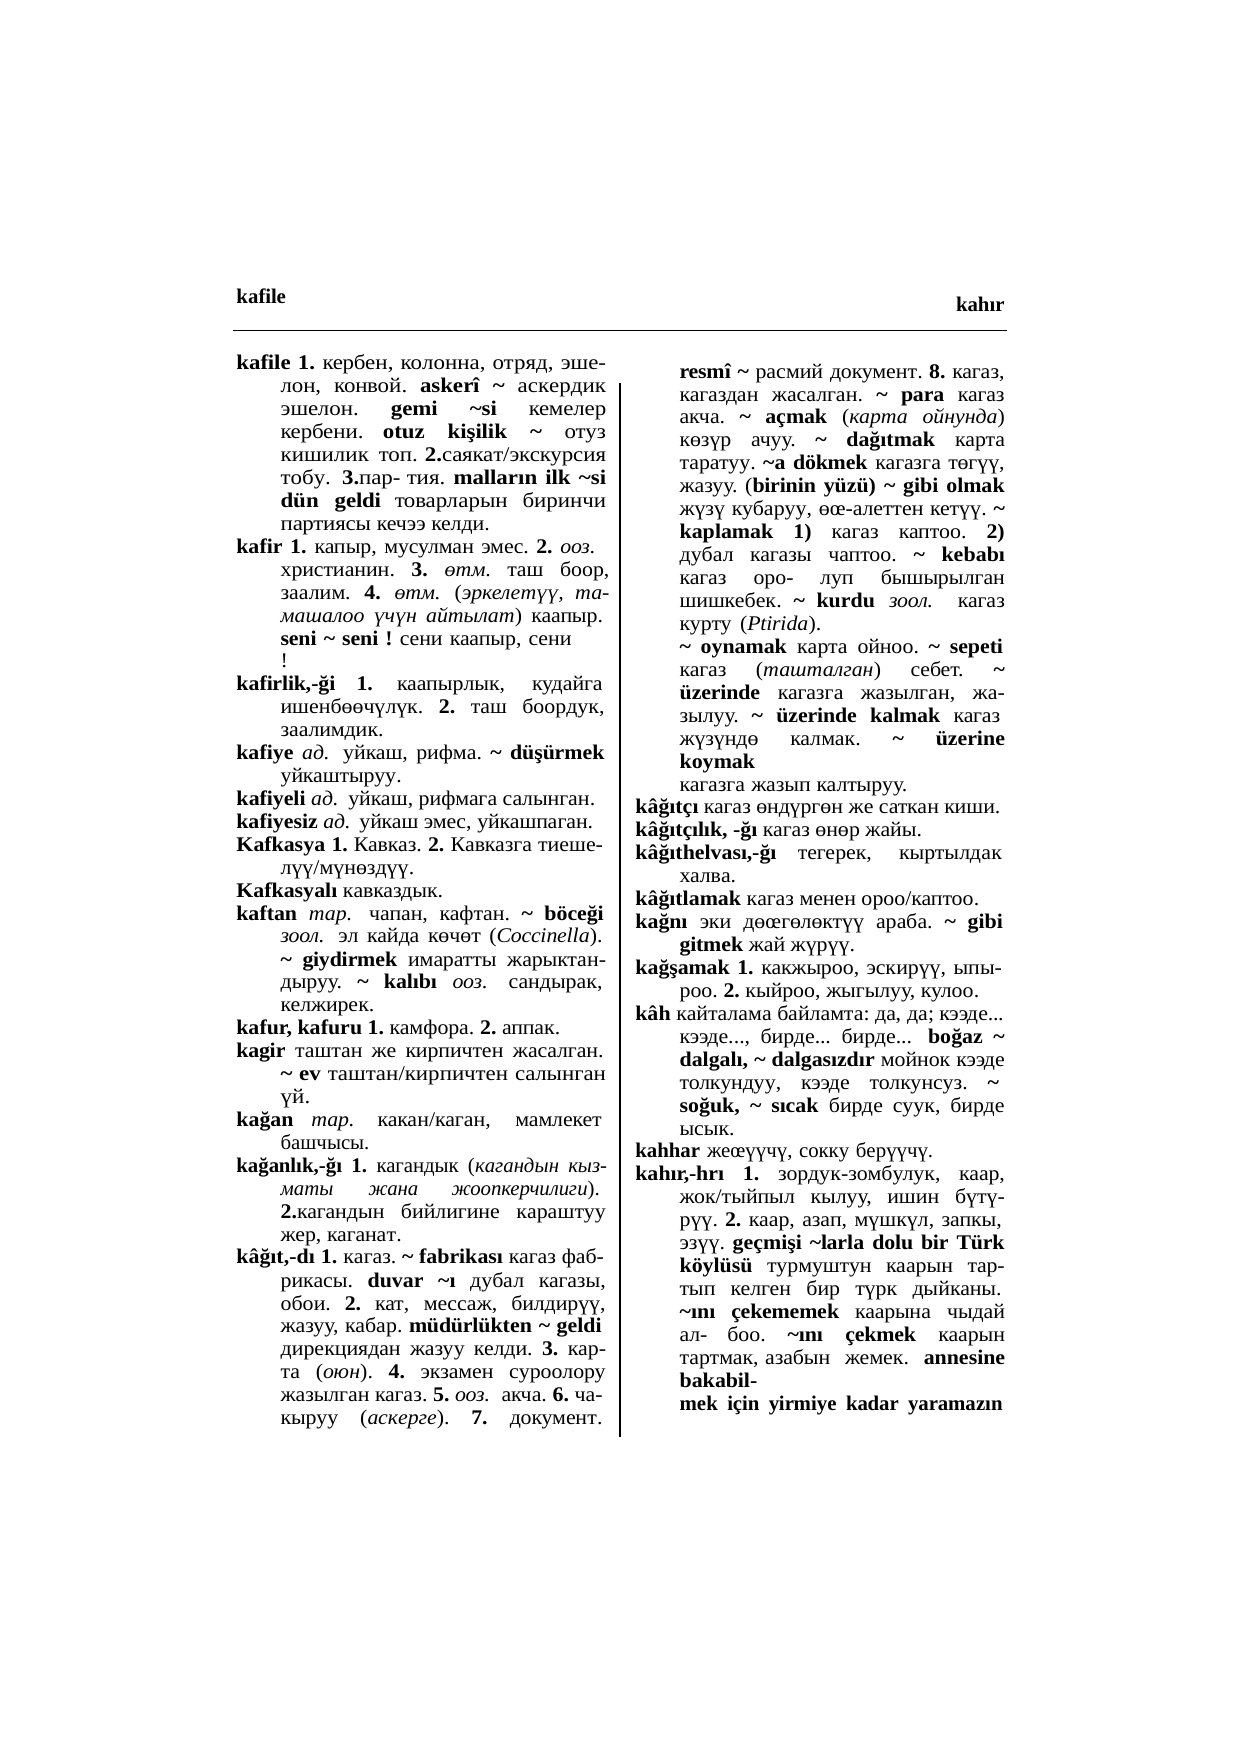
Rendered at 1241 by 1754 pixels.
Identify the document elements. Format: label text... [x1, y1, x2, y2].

text зоол. эл кайда көчөт (Coccinella). [280, 924, 606, 948]
text рикасы. duvar ~ı дубал кагазы, обои. 2. кат, мессаж, билдирүү, жазуу, кабар. müdürlükten ~ geldi [280, 1269, 606, 1337]
text kağşamak 1. какжыроо, эскирүү, ыпы- роо. 2. кыйроо, жыгылуу, кулоо. [635, 956, 1037, 1002]
text ~ını çekememek каарына чыдай ал- боо. ~ını çekmek каарын тартмак, азабын жемек. annesine bakabil- [679, 1300, 1005, 1392]
text kâğıtçılık, -ğı кагаз өнөр жайы. [635, 818, 1065, 841]
text уйкаштыруу. [280, 764, 404, 787]
text mek için yirmiye kadar yaramazın [679, 1392, 1005, 1415]
text soğuk, ~ sıcak бирде суук, бирде ысык. [679, 1094, 1004, 1139]
text 2.кагандын бийлигине караштуу жер, каганат. [280, 1200, 606, 1246]
text kagir таштан же кирпичтен жасалган. [236, 1039, 609, 1062]
text дирекциядан жазуу келди. 3. кар- та (оюн). 4. экзамен суроолору жазылган кагаз. 5. ооз. акча. 6. ча- [280, 1337, 606, 1406]
text кагазга жазып калтыруу. [679, 773, 912, 796]
text келжирек. [280, 993, 377, 1016]
text kafur, kafuru 1. камфора. 2. аппак. [236, 1016, 609, 1039]
text kâğıthelvası,-ğı тегерек, кыртылдак халва. [635, 841, 1004, 887]
text kâğıtçı кагаз өндүргөн же саткан киши. [635, 796, 1042, 818]
text башчысы. [280, 1131, 373, 1154]
text kahhar жеœүүчү, сокку берүүчү. [635, 1139, 1065, 1162]
text kaftan тар. чапан, кафтан. ~ böceği [236, 902, 609, 924]
text kağanlık,-ğı 1. кагандык (кагандын кыз- маты жана жоопкерчилиги). [236, 1154, 609, 1200]
text kafile [236, 284, 286, 308]
text kâh кайталама байламта: да, да; кээде... [635, 1002, 1065, 1025]
text kağnı эки дөœгөлөктүү араба. ~ gibi gitmek жай жүрүү. [635, 910, 1063, 956]
text seni ~ seni ! сени каапыр, сени ! [280, 627, 571, 672]
text кээде..., бирде... бирде... boğaz ~ dalgalı, ~ dalgasızdır мойнок кээде толкундуу, кээде толкунсуз. ~ [679, 1025, 1005, 1094]
text kağan тар. какан/каган, мамлекет [236, 1108, 609, 1131]
text кагаз (ташталган) себет. ~ üzerinde кагазга жазылган, жа- зылуу. ~ üzerinde kalmak кагаз [679, 658, 1005, 727]
text resmî ~ расмий документ. 8. кагаз, кагаздан жасалган. ~ para кагаз акча. ~ açmak (карта ойнунда) көзүр ачуу. ~ dağıtmak карта таратуу. ~a dökmek кагазга төгүү, жазуу. (birinin yüzü) ~ gibi olmak жүзү кубаруу, өœ-алеттен кетүү. ~ kaplamak 1) кагаз каптоо. 2) дубал кагазы чаптоо. ~ kebabı кагаз оро- луп бышырылган шишкебек. ~ kurdu зоол. кагаз курту (Ptirida). [679, 359, 1005, 635]
text kafir 1. капыр, мусулман эмес. 2. ооз. [236, 534, 609, 558]
text kafirlik,-ği 1. каапырлык, кудайга ишенбөөчүлүк. 2. таш боордук, [236, 672, 606, 718]
text заалимдик. [280, 718, 386, 741]
text лүү/мүнөздүү. [280, 856, 419, 879]
text ~ oynamak карта ойноо. ~ sepeti [679, 635, 1005, 658]
text kafiyeli ад. уйкаш, рифмага салынган. kafiyesiz ад. уйкаш эмес, уйкашпаган. Kafkasya 1. Кавказ. 2. Кавказга тиеше- [236, 787, 606, 856]
text жүзүндө калмак. ~ üzerine koymak [679, 727, 1005, 773]
text kafiye ад. уйкаш, рифма. ~ düşürmek [236, 741, 606, 764]
text ~ giydirmek имаратты жарыктан- дыруу. ~ kalıbı ооз. сандырак, [280, 948, 606, 993]
text kahır,-hrı 1. зордук-зомбулук, каар, жок/тыйпыл кылуу, ишин бүтү- рүү. 2. каар, азап, мүшкүл, запкы, [635, 1162, 1005, 1231]
text kâğıtlamak кагаз менен ороо/каптоо. [635, 887, 1065, 910]
text kâğıt,-dı 1. кагаз. ~ fabrikası кагаз фаб- [236, 1246, 609, 1268]
text Kafkasyalı кавказдык. [236, 879, 609, 902]
text эзүү. geçmişi ~larla dolu bir Türk köylüsü турмуштун каарын тар- тып келген бир түрк дыйканы. [679, 1231, 1005, 1300]
text кыруу (аскерге). 7. документ. [280, 1406, 606, 1429]
text kafile 1. кербен, колонна, отряд, эше- лон, конвой. askerî ~ аскердик эшелон. gemi ~si кемелер кербени. otuz kişilik ~ отуз кишилик топ. 2.саякат/экскурсия тобу. 3.пар- тия. malların ilk ~si dün geldi товарларын биринчи партиясы кечээ келди. [236, 350, 606, 534]
text kahır [895, 292, 1065, 316]
text христианин. 3. өтм. таш боор, заалим. 4. өтм. (эркелетүү, та- машалоо үчүн айтылат) каапыр. [280, 558, 609, 627]
text ~ ev таштан/кирпичтен салынган үй. [280, 1062, 606, 1108]
